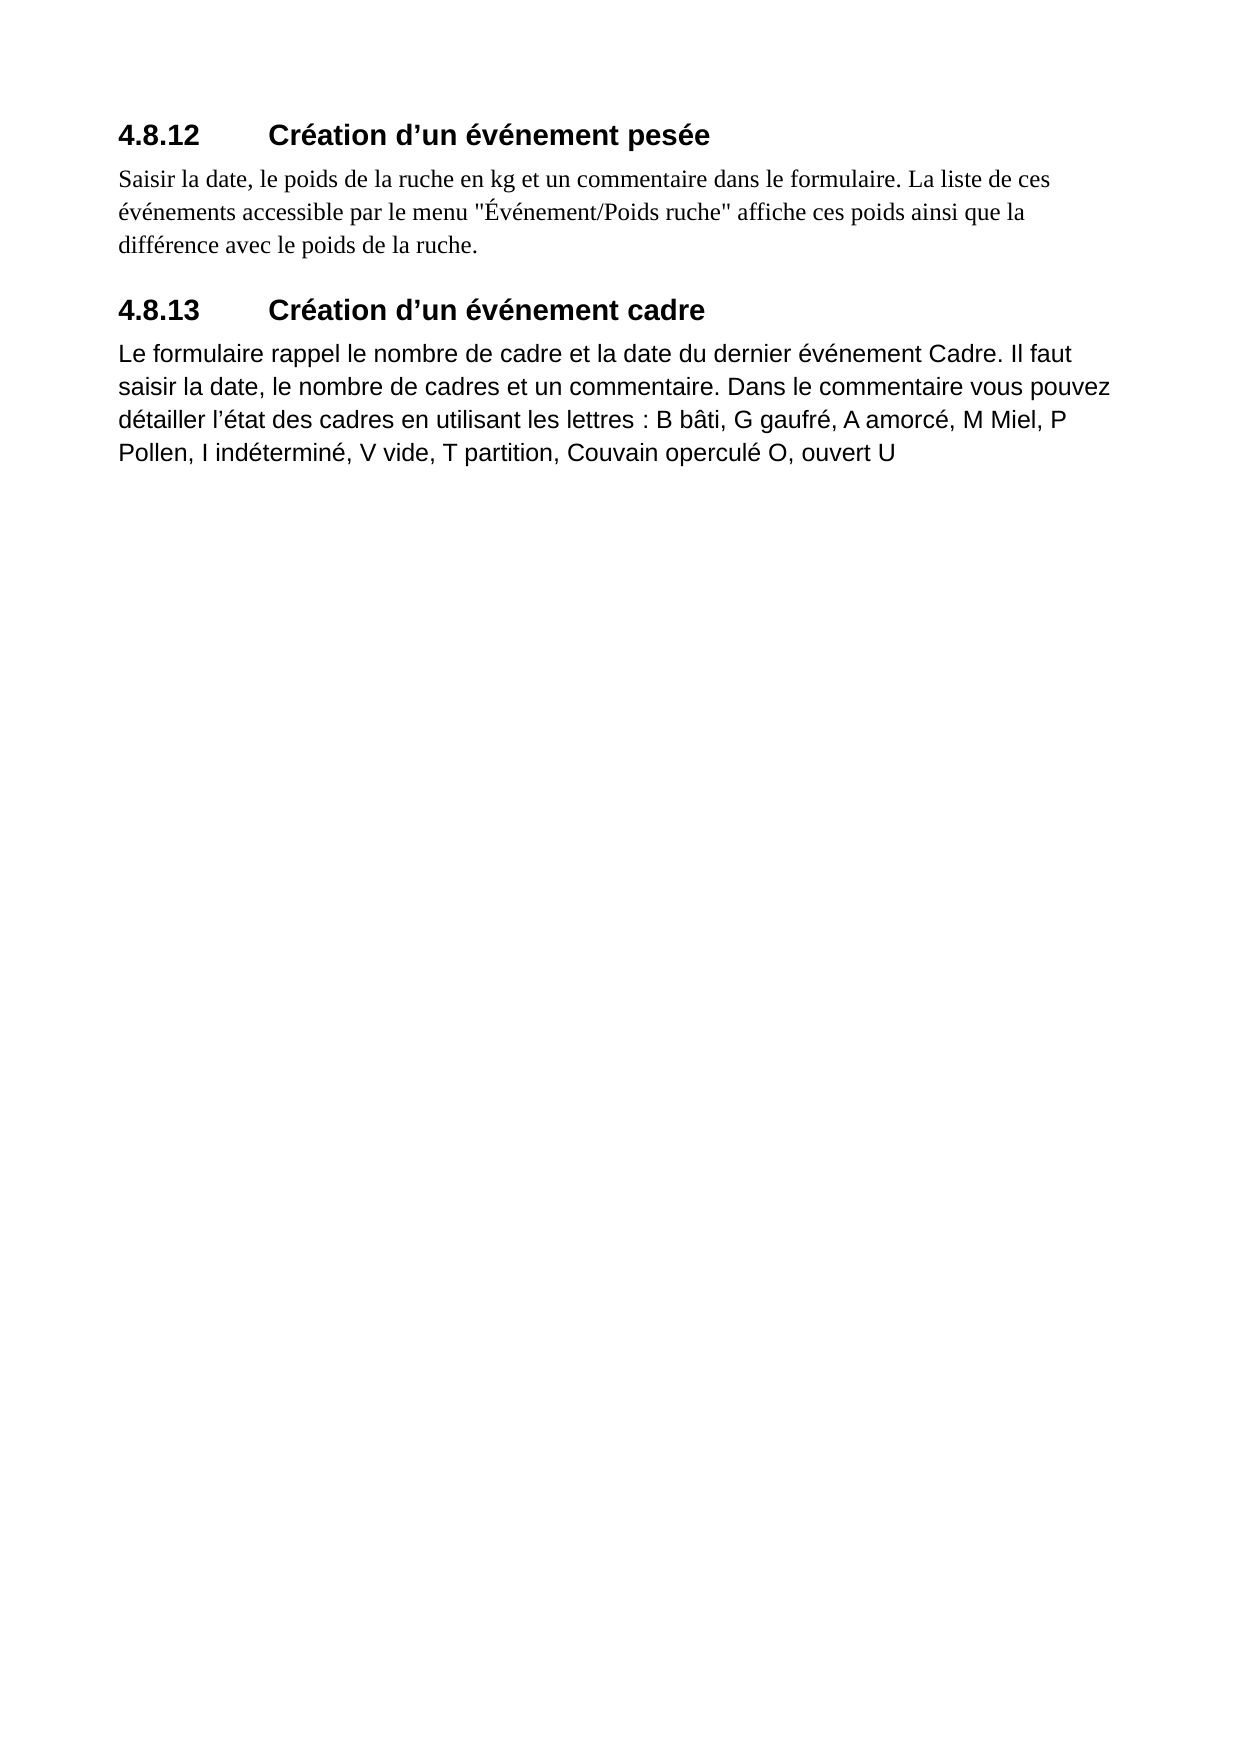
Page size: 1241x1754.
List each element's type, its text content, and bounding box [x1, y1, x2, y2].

subtitle Création d’un événement cadre [118, 293, 1122, 326]
text Saisir la date, le poids de la ruche en kg et un commentaire dans le formulaire. La liste de ces événements accessible par le menu "Événement/Poids ruche" affiche ces poids ainsi que la différence avec le poids de la ruche. [118, 164, 1122, 259]
text Le formulaire rappel le nombre de cadre et la date du dernier événement Cadre. Il faut saisir la date, le nombre de cadres et un commentaire. Dans le commentaire vous pouvez détailler l’état des cadres en utilisant les lettres : B bâti, G gaufré, A amorcé, M Miel, P Pollen, I indéterminé, V vide, T partition, Couvain operculé O, ouvert U [118, 339, 1122, 467]
subtitle Création d’un événement pesée [118, 118, 1122, 152]
